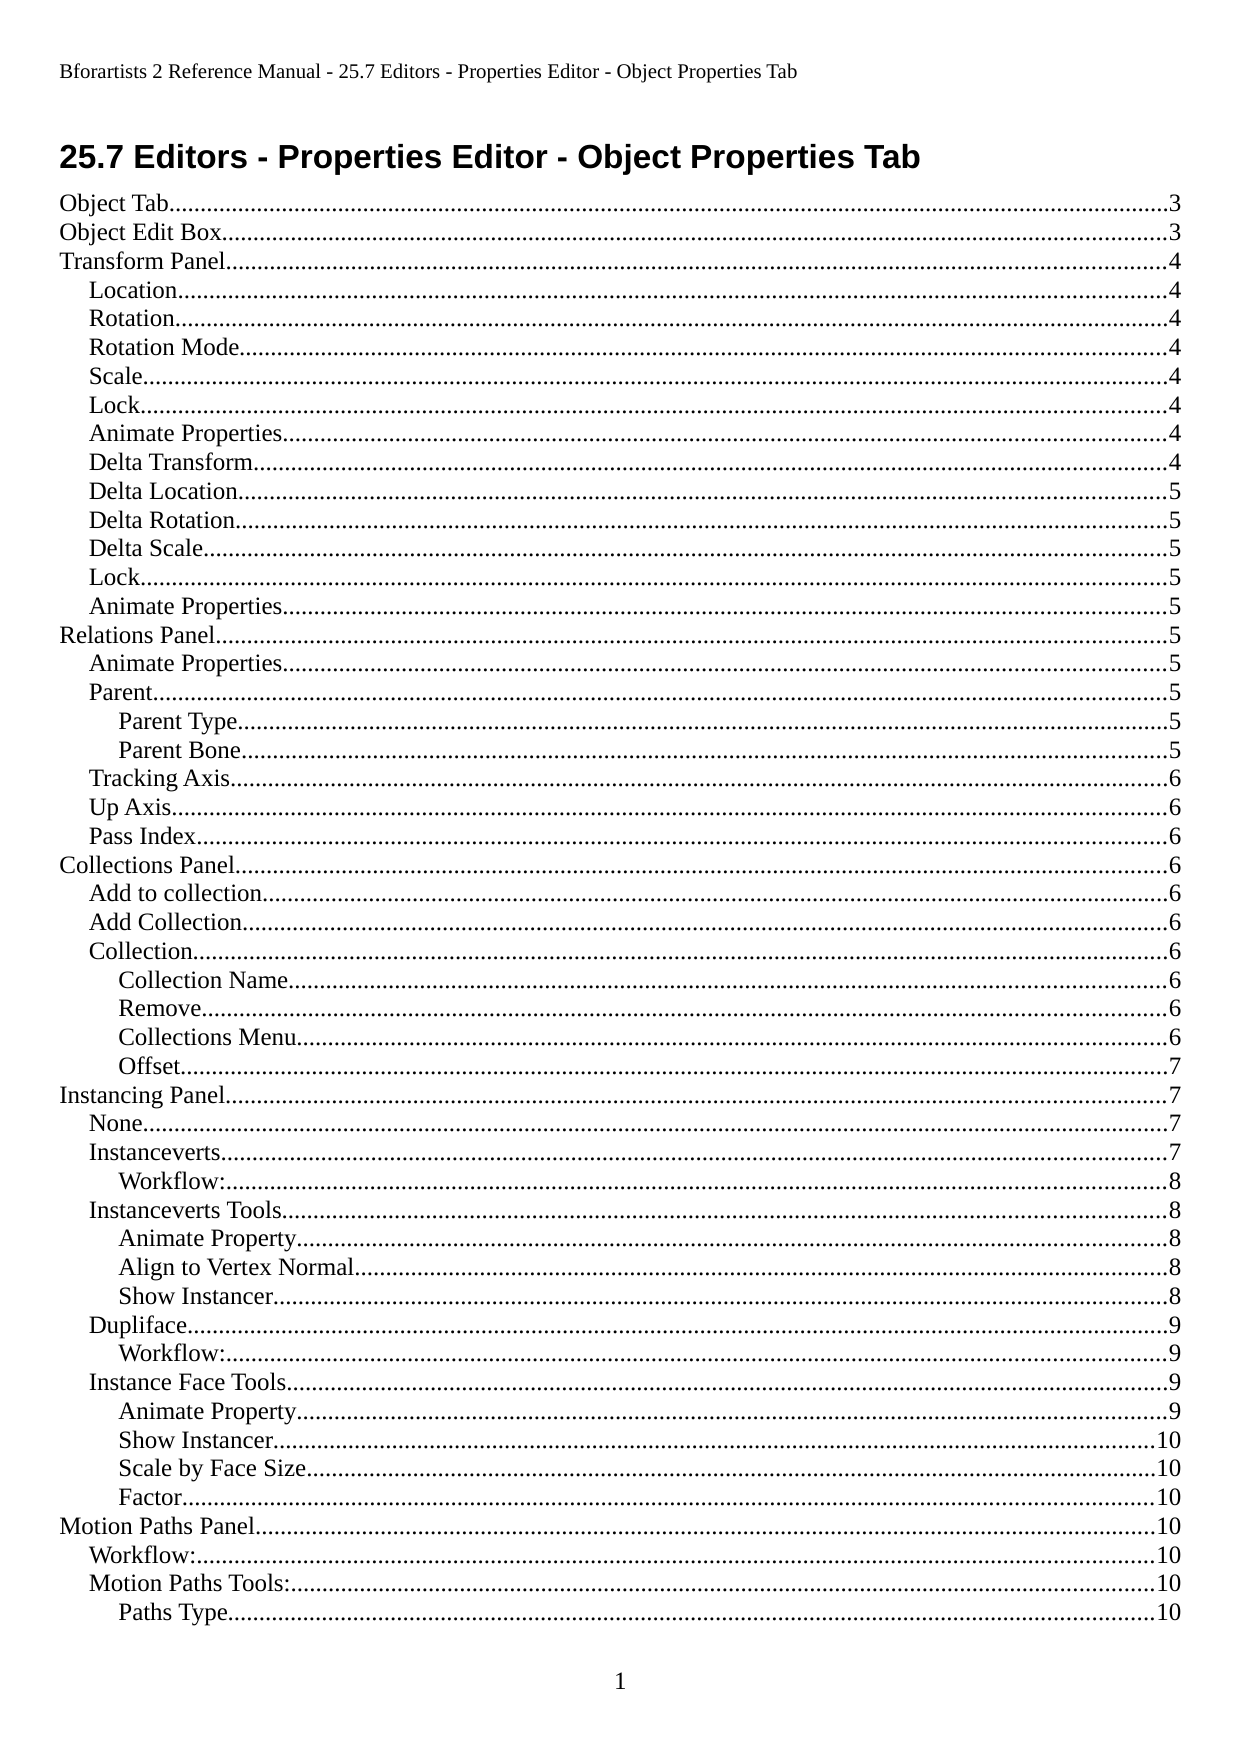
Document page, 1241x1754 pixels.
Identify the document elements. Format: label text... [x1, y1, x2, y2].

text None 7 [88, 1108, 1181, 1137]
text Location 4 [88, 275, 1181, 303]
text Animate Property 8 [118, 1223, 1181, 1252]
text Collections Panel 6 [59, 850, 1181, 878]
text Instanceverts Tools 8 [88, 1195, 1181, 1223]
text Pass Index 6 [88, 821, 1181, 850]
text Motion Paths Panel 10 [59, 1511, 1181, 1540]
text Animate Properties 5 [88, 648, 1181, 677]
text Collection 6 [88, 936, 1181, 965]
text Delta Transform 4 [88, 447, 1181, 476]
text Delta Rotation 5 [88, 505, 1181, 533]
text Workflow: 9 [118, 1338, 1181, 1367]
text Animate Property 9 [118, 1396, 1181, 1425]
text Show Instancer 10 [118, 1425, 1181, 1453]
text Paths Type 10 [118, 1597, 1181, 1626]
text Offset 7 [118, 1051, 1181, 1080]
text Remove 6 [118, 993, 1181, 1022]
text Workflow: 8 [118, 1166, 1181, 1195]
text Tracking Axis 6 [88, 763, 1181, 792]
text Rotation Mode 4 [88, 332, 1181, 361]
text Collection Name 6 [118, 965, 1181, 993]
text Instancing Panel 7 [59, 1080, 1181, 1108]
text Animate Properties 4 [88, 418, 1181, 447]
text Parent Bone 5 [118, 735, 1181, 763]
text Workflow: 10 [88, 1540, 1181, 1568]
text Delta Scale 5 [88, 533, 1181, 562]
text Delta Location 5 [88, 476, 1181, 505]
text Dupliface 9 [88, 1310, 1181, 1338]
text Parent 5 [88, 677, 1181, 706]
text Transform Panel 4 [59, 246, 1181, 275]
text Parent Type 5 [118, 706, 1181, 735]
text Object Tab 3 [59, 188, 1181, 217]
text Lock 4 [88, 390, 1181, 418]
text Lock 5 [88, 562, 1181, 591]
text Motion Paths Tools: 10 [88, 1568, 1181, 1597]
text Object Edit Box 3 [59, 217, 1181, 246]
text Add to collection 6 [88, 878, 1181, 907]
text Align to Vertex Normal 8 [118, 1252, 1181, 1281]
text Scale 4 [88, 361, 1181, 390]
text Animate Properties 5 [88, 591, 1181, 620]
text Collections Menu 6 [118, 1022, 1181, 1051]
text Up Axis 6 [88, 792, 1181, 821]
text Show Instancer 8 [118, 1281, 1181, 1310]
text Add Collection 6 [88, 907, 1181, 936]
text Instanceverts 7 [88, 1137, 1181, 1166]
text Scale by Face Size 10 [118, 1453, 1181, 1482]
text Relations Panel 5 [59, 620, 1181, 648]
text Rotation 4 [88, 303, 1181, 332]
text Factor 10 [118, 1482, 1181, 1511]
subtitle 25.7 Editors - Properties Editor - Object Properties Tab [59, 138, 1181, 176]
text Instance Face Tools 9 [88, 1367, 1181, 1396]
